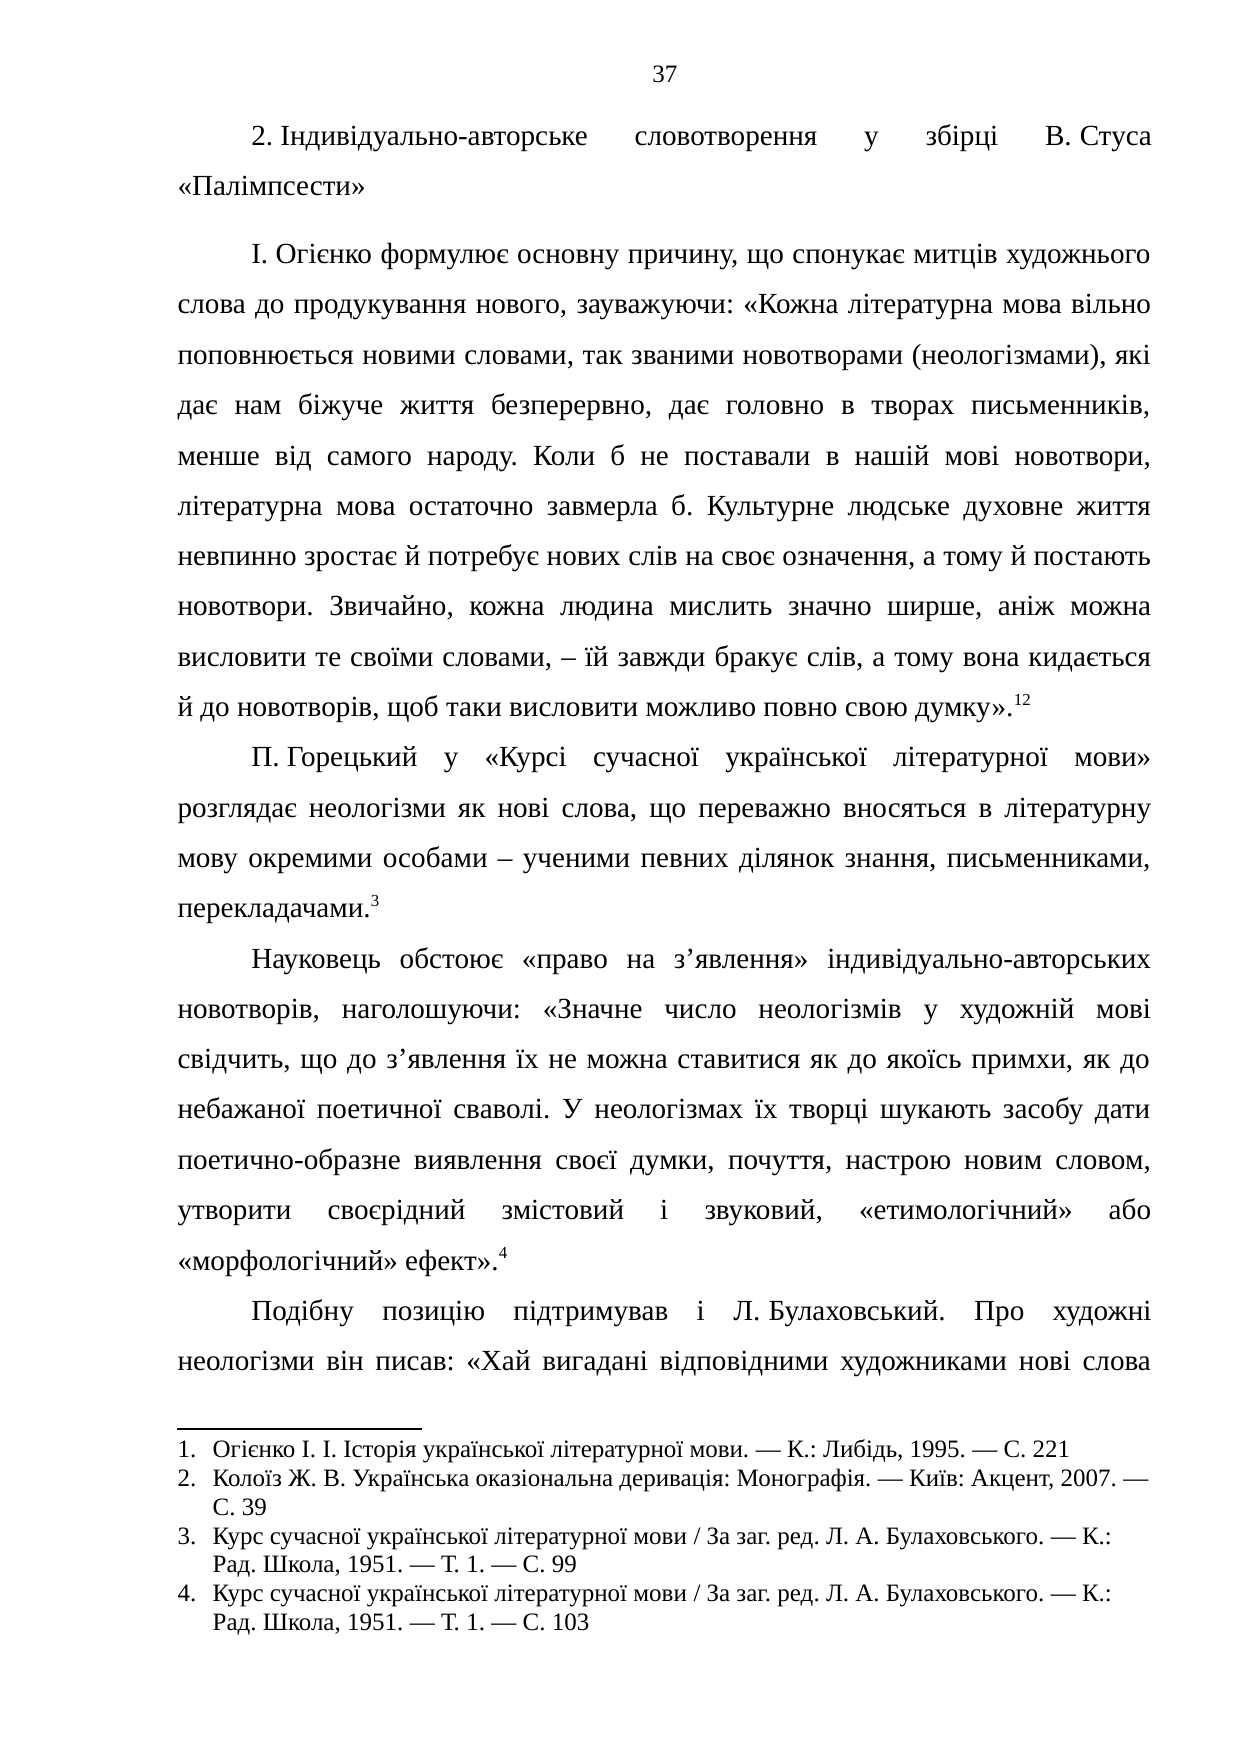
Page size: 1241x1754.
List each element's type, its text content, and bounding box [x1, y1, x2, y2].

text П. Горецький у «Курсі сучасної української літературної мови» розглядає неологізми як нові слова, що переважно вносяться в літературну мову окремими особами – ученими певних ділянок знання, письменниками, перекладачами. [177, 739, 1152, 924]
text Курс сучасної української літературної мови / За заг. ред. Л. А. Булаховського. — К.: Рад. Школа, 1951. — Т. 1. — С. 103 [177, 1578, 1152, 1636]
text Курс сучасної української літературної мови / За заг. ред. Л. А. Булаховського. — К.: Рад. Школа, 1951. — Т. 1. — С. 99 [177, 1521, 1152, 1578]
text І. Огієнко формулює основну причину, що спонукає митців художнього слова до продукування нового, зауважуючи: «Кожна літературна мова вільно поповнюється новими словами, так званими новотворами (неологізмами), які дає нам біжуче життя безперервно, дає головно в творах письменників, менше від самого народу. Коли б не поставали в нашій мові новотвори, літературна мова остаточно завмерла б. Культурне людське духовне життя невпинно зростає й потребує нових слів на своє означення, а тому й постають новотвори. Звичайно, кожна людина мислить значно ширше, аніж можна висловити те своїми словами, – їй завжди бракує слів, а тому вона кидається й до новотворів, щоб таки висловити можливо повно свою думку». [177, 236, 1152, 723]
subtitle 2. Індивідуально-авторське словотворення у збірці В. Стуса «Палімпсести» [177, 118, 1152, 202]
text Колоїз Ж. В. Українська оказіональна деривація: Монографія. — Київ: Акцент, 2007. — С. 39 [177, 1463, 1152, 1521]
text Науковець обстоює «право на з’явлення» індивідуально-авторських новотворів, наголошуючи: «Значне число неологізмів у художній мові свідчить, що до з’явлення їх не можна ставитися як до якоїсь примхи, як до небажаної поетичної сваволі. У неологізмах їх творці шукають засобу дати поетично-образне виявлення своєї думки, почуття, настрою новим словом, утворити своєрідний змістовий і звуковий, «етимологічний» або «морфологічний» ефект». [177, 941, 1152, 1276]
text Подібну позицію підтримував і Л. Булаховський. Про художні неологізми він писав: «Хай вигадані відповідними художниками нові слова [177, 1293, 1152, 1377]
text Огієнко І. І. Історія української літературної мови. — К.: Либідь, 1995. — С. 221 [177, 1434, 1152, 1463]
